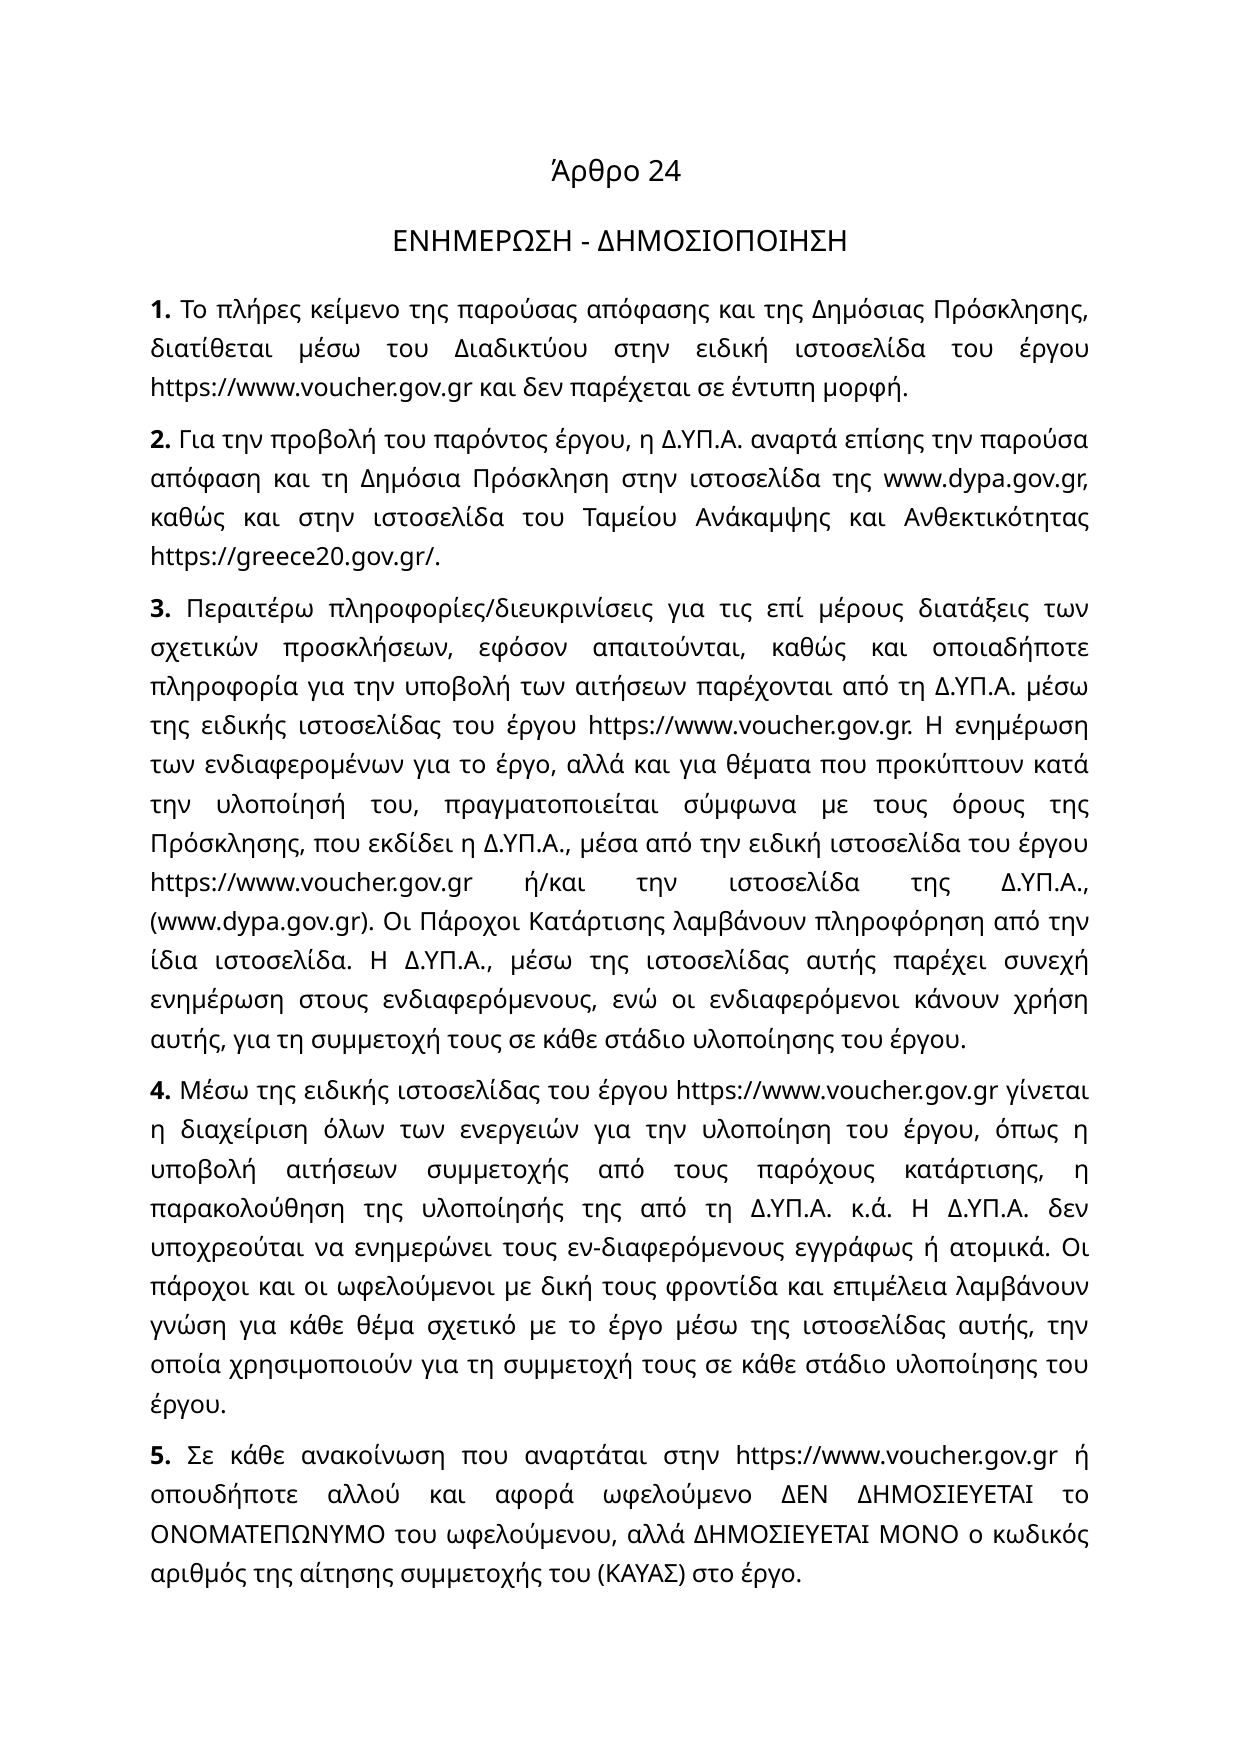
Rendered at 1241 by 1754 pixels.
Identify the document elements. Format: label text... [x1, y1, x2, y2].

text 2. Για την προβολή του παρόντος έργου, η Δ.ΥΠ.Α. αναρτά επίσης την παρούσα απόφαση και τη Δημόσια Πρόσκληση στην ιστοσελίδα της www.dypa.gov.gr, καθώς και στην ιστοσελίδα του Ταμείου Ανάκαμψης και Ανθεκτικότητας https://greece20.gov.gr/. [150, 421, 1090, 573]
text 3. Περαιτέρω πληροφορίες/διευκρινίσεις για τις επί μέρους διατάξεις των σχετικών προσκλήσεων, εφόσον απαιτούνται, καθώς και οποιαδήποτε πληροφορία για την υποβολή των αιτήσεων παρέχονται από τη Δ.ΥΠ.Α. μέσω της ειδικής ιστοσελίδας του έργου https://www.voucher.gov.gr. Η ενημέρωση των ενδιαφερομένων για το έργο, αλλά και για θέματα που προκύπτουν κατά την υλοποίησή του, πραγματοποιείται σύμφωνα με τους όρους της Πρόσκλησης, που εκδίδει η Δ.ΥΠ.Α., μέσα από την ειδική ιστοσελίδα του έργου https://www.voucher.gov.gr ή/και την ιστοσελίδα της Δ.ΥΠ.Α., (www.dypa.gov.gr). Οι Πάροχοι Κατάρτισης λαμβάνουν πληροφόρηση από την ίδια ιστοσελίδα. Η Δ.ΥΠ.Α., μέσω της ιστοσελίδας αυτής παρέχει συνεχή ενημέρωση στους ενδιαφερόμενους, ενώ οι ενδιαφερόμενοι κάνουν χρήση αυτής, για τη συμμετοχή τους σε κάθε στάδιο υλοποίησης του έργου. [150, 590, 1090, 1055]
text 1. Το πλήρες κείμενο της παρούσας απόφασης και της Δημόσιας Πρόσκλησης, διατίθεται μέσω του Διαδικτύου στην ειδική ιστοσελίδα του έργου https://www.voucher.gov.gr και δεν παρέχεται σε έντυπη μορφή. [150, 291, 1090, 404]
subtitle ΕΝΗΜΕΡΩΣΗ - ΔΗΜΟΣΙΟΠΟΙΗΣΗ [150, 221, 1090, 260]
text 4. Μέσω της ειδικής ιστοσελίδας του έργου https://www.voucher.gov.gr γίνεται η διαχείριση όλων των ενεργειών για την υλοποίηση του έργου, όπως η υποβολή αιτήσεων συμμετοχής από τους παρόχους κατάρτισης, η παρακολούθηση της υλοποίησής της από τη Δ.ΥΠ.Α. κ.ά. Η Δ.ΥΠ.Α. δεν υποχρεούται να ενημερώνει τους εν-διαφερόμενους εγγράφως ή ατομικά. Οι πάροχοι και οι ωφελούμενοι με δική τους φροντίδα και επιμέλεια λαμβάνουν γνώση για κάθε θέμα σχετικό με το έργο μέσω της ιστοσελίδας αυτής, την οποία χρησιμοποιούν για τη συμμετοχή τους σε κάθε στάδιο υλοποίησης του έργου. [150, 1073, 1090, 1420]
subtitle Άρθρο 24 [150, 150, 1090, 190]
text 5. Σε κάθε ανακοίνωση που αναρτάται στην https://www.voucher.gov.gr ή οπουδήποτε αλλού και αφορά ωφελούμενο ΔΕΝ ΔΗΜΟΣΙΕΥΕΤΑΙ το ΟΝΟΜΑΤΕΠΩΝΥΜΟ του ωφελούμενου, αλλά ΔΗΜΟΣΙΕΥΕΤΑΙ ΜΟΝΟ ο κωδικός αριθμός της αίτησης συμμετοχής του (ΚΑΥΑΣ) στο έργο. [150, 1438, 1090, 1589]
